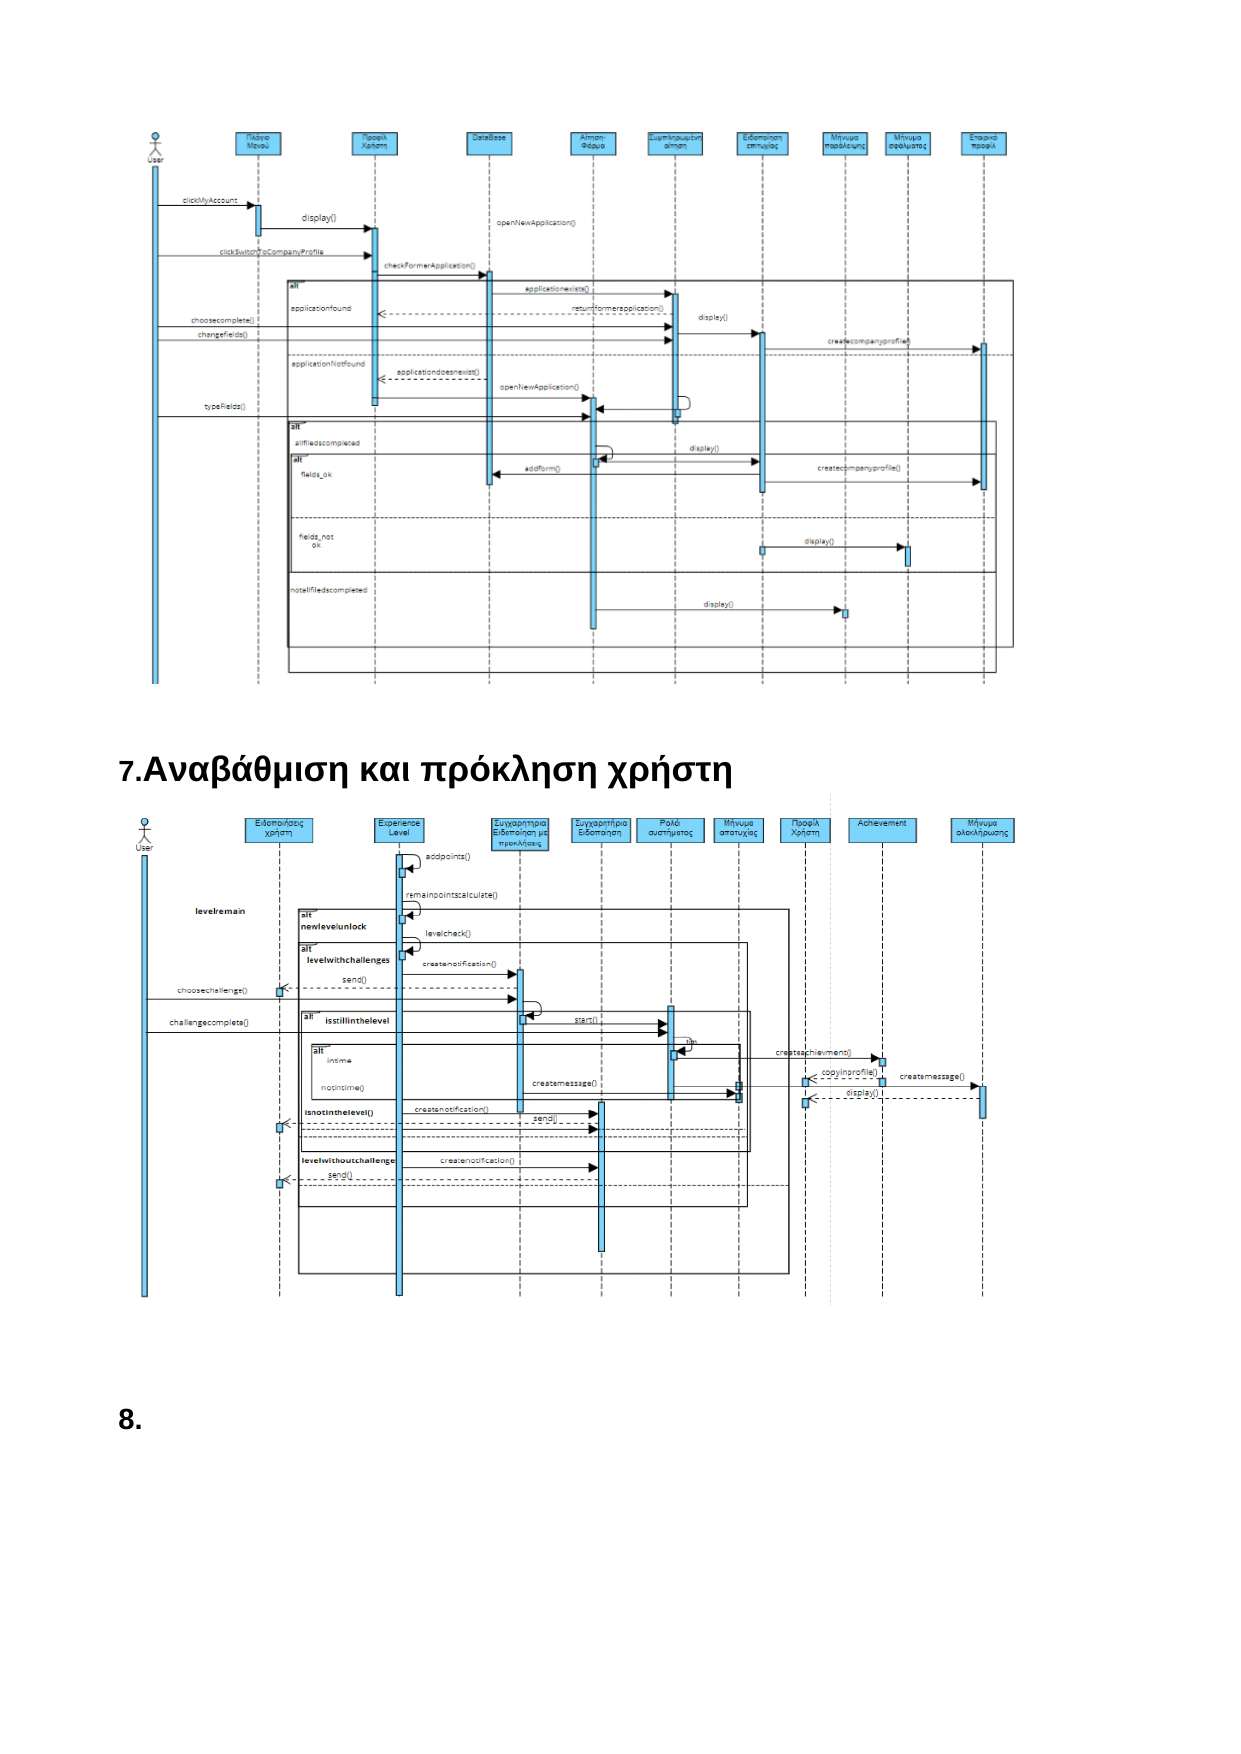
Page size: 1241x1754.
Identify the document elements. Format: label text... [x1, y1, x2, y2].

text 8. [118, 1402, 1122, 1436]
text 7.Αναβάθμιση και πρόκληση χρήστη [118, 748, 1122, 789]
